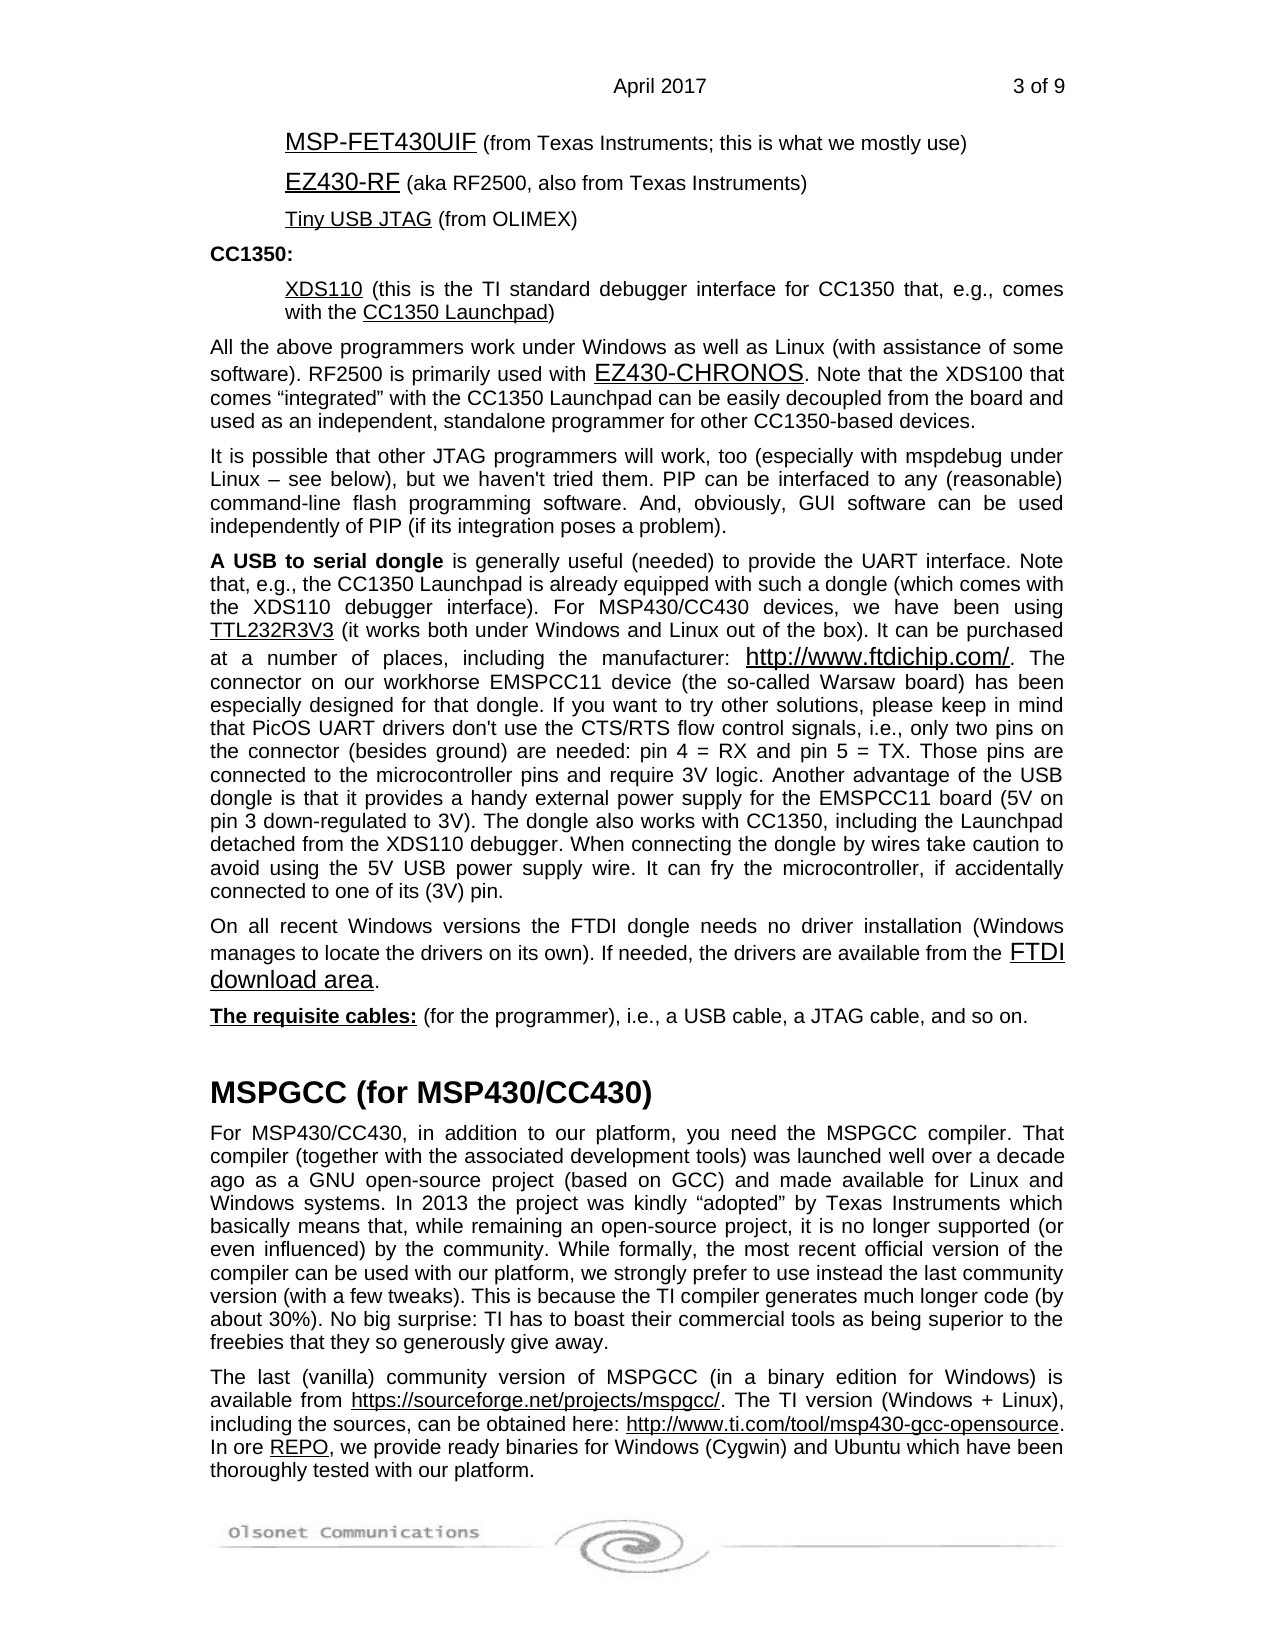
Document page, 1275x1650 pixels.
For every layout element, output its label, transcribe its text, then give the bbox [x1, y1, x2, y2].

text It is possible that other JTAG programmers will work, too (especially with mspdebug under Linux – see below), but we haven't tried them. PIP can be interfaced to any (reasonable) command-line flash programming software. And, obviously, GUI software can be used independently of PIP (if its integration poses a problem). [210, 445, 1065, 538]
text EZ430-RF (aka RF2500, also from Texas Instruments) [285, 167, 1065, 195]
text All the above programmers work under Windows as well as Linux (with assistance of some software). RF2500 is primarily used with EZ430-CHRONOS. Note that the XDS100 that comes “integrated” with the CC1350 Launchpad can be easily decoupled from the board and used as an independent, standalone programmer for other CC1350-based devices. [210, 335, 1065, 433]
text CC1350: [210, 242, 1065, 265]
picture [210, 1504, 1065, 1596]
text For MSP430/CC430, in addition to our platform, you need the MSPGCC compiler. That compiler (together with the associated development tools) was launched well over a decade ago as a GNU open-source project (based on GCC) and made available for Linux and Windows systems. In 2013 the project was kindly “adopted” by Texas Instruments which basically means that, while remaining an open-source project, it is no longer supported (or even influenced) by the community. While formally, the most recent official version of the compiler can be used with our platform, we strongly prefer to use instead the last community version (with a few tweaks). This is because the TI compiler generates much longer code (by about 30%). No big surprise: TI has to boast their commercial tools as being superior to the freebies that they so generously give away. [210, 1122, 1065, 1354]
text On all recent Windows versions the FTDI dongle needs no driver installation (Windows manages to locate the drivers on its own). If needed, the drivers are available from the FTDI download area. [210, 914, 1065, 993]
subtitle MSPGCC (for MSP430/CC430) [210, 1075, 1065, 1110]
text Tiny USB JTAG (from OLIMEX) [285, 207, 1065, 230]
text A USB to serial dongle is generally useful (needed) to provide the UART interface. Note that, e.g., the CC1350 Launchpad is already equipped with such a dongle (which comes with the XDS110 debugger interface). For MSP430/CC430 devices, we have been using TTL232R3V3 (it works both under Windows and Linux out of the box). It can be purchased at a number of places, including the manufacturer: http://www.ftdichip.com/. The connector on our workhorse EMSPCC11 device (the so-called Warsaw board) has been especially designed for that dongle. If you want to try other solutions, please keep in mind that PicOS UART drivers don't use the CTS/RTS flow control signals, i.e., only two pins on the connector (besides ground) are needed: pin 4 = RX and pin 5 = TX. Those pins are connected to the microcontroller pins and require 3V logic. Another advantage of the USB dongle is that it provides a handy external power supply for the EMSPCC11 board (5V on pin 3 down-regulated to 3V). The dongle also works with CC1350, including the Launchpad detached from the XDS110 debugger. When connecting the dongle by wires take caution to avoid using the 5V USB power supply wire. It can fry the microcontroller, if accidentally connected to one of its (3V) pin. [210, 549, 1065, 902]
text XDS110 (this is the TI standard debugger interface for CC1350 that, e.g., comes with the CC1350 Launchpad) [285, 277, 1065, 323]
text The requisite cables: (for the programmer), i.e., a USB cable, a JTAG cable, and so on. [210, 1005, 1065, 1028]
text The last (vanilla) community version of MSPGCC (in a binary edition for Windows) is available from https://sourceforge.net/projects/mspgcc/. The TI version (Windows + Linux), including the sources, can be obtained here: http://www.ti.com/tool/msp430-gcc-opensource. In ore REPO, we provide ready binaries for Windows (Cygwin) and Ubuntu which have been thoroughly tested with our platform. [210, 1366, 1065, 1482]
text MSP-FET430UIF (from Texas Instruments; this is what we mostly use) [285, 128, 1065, 156]
